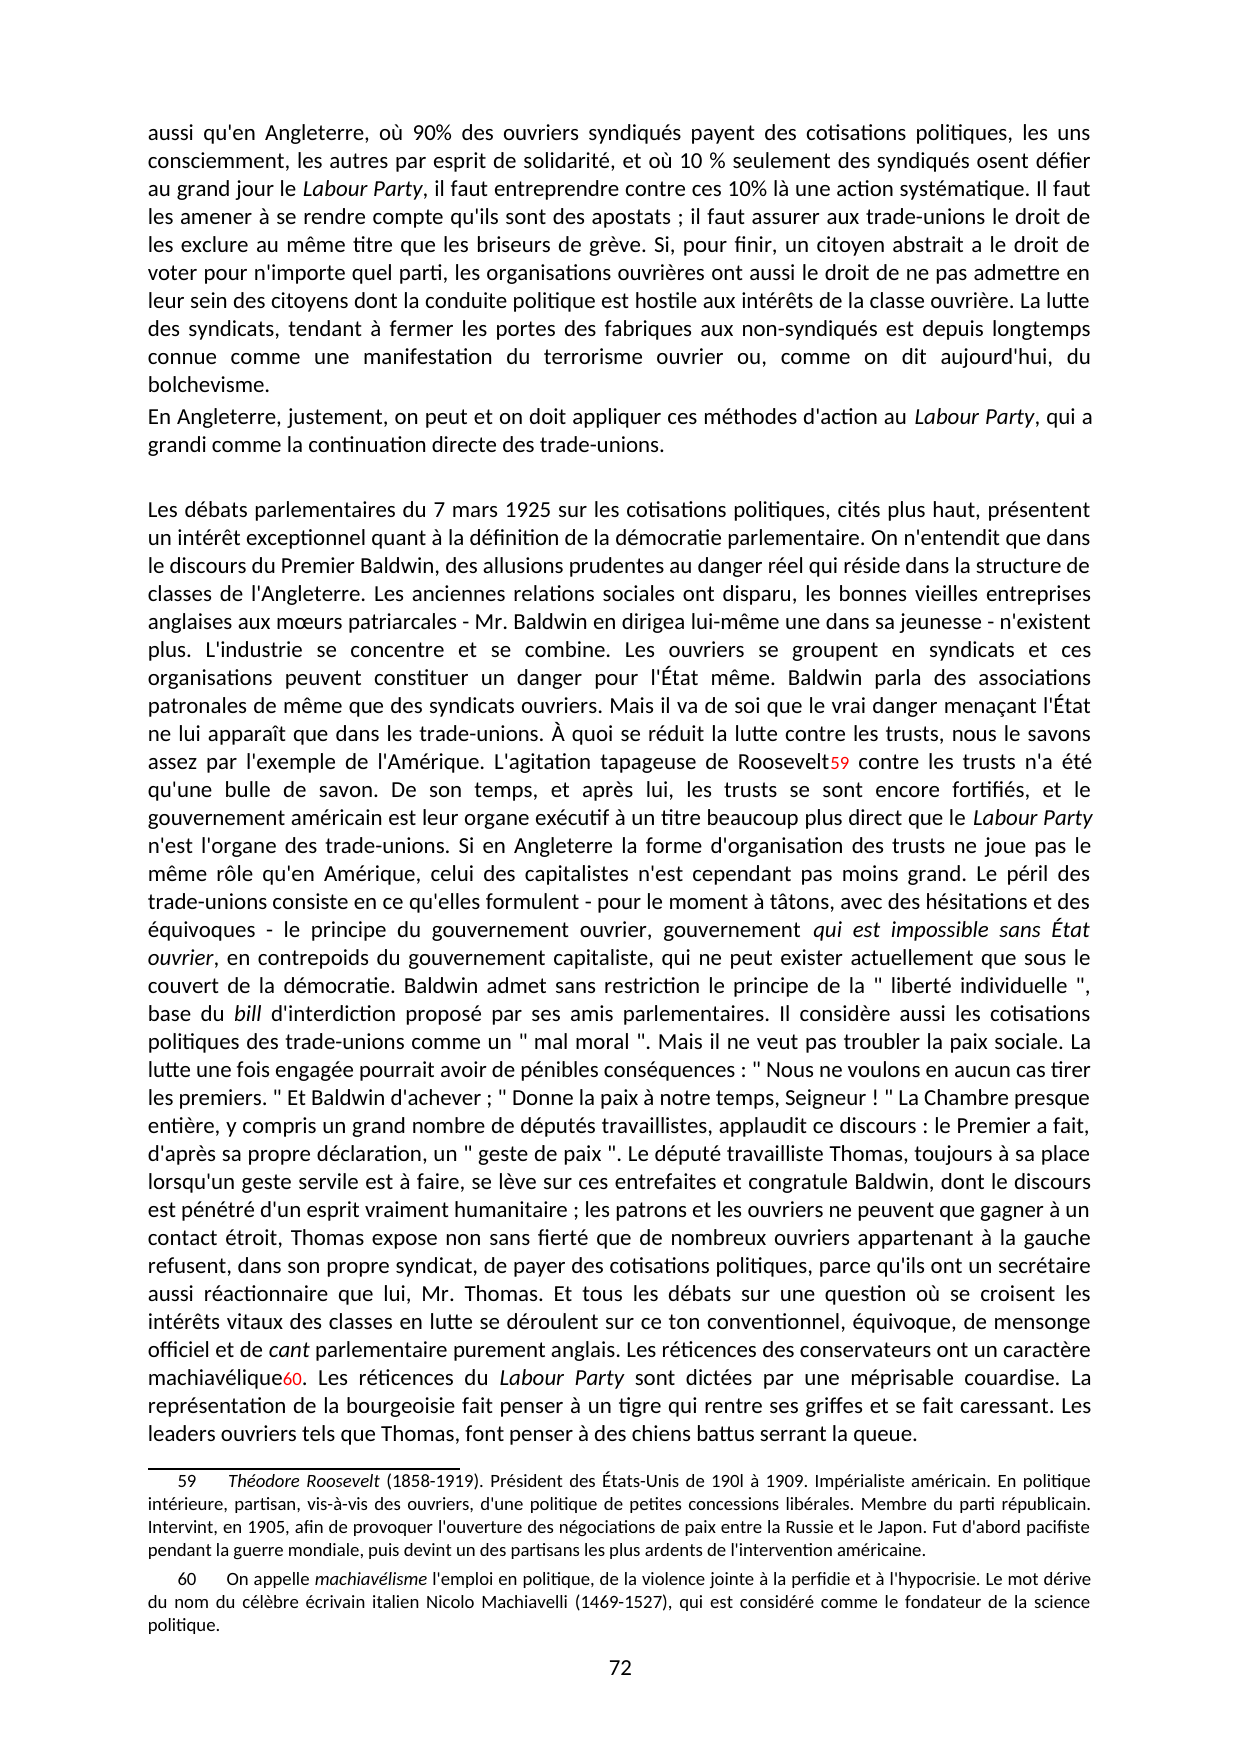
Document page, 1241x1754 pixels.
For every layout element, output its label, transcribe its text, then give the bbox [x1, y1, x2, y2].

text Théodore Roosevelt (1858-1919). Président des États-Unis de 190l à 1909. Impérialiste américain. En politique intérieure, partisan, vis-à-vis des ouvriers, d'une politique de petites concessions libérales. Membre du parti républicain. Intervint, en 1905, afin de provoquer l'ouverture des négociations de paix entre la Russie et le Japon. Fut d'abord pacifiste pendant la guerre mondiale, puis devint un des partisans les plus ardents de l'intervention américaine. [148, 1469, 1093, 1561]
text aussi qu'en Angleterre, où 90% des ouvriers syndiqués payent des cotisations politiques, les uns consciemment, les autres par esprit de solidarité, et où 10 % seulement des syndiqués osent défier au grand jour le Labour Party, il faut entreprendre contre ces 10% là une action systématique. Il faut les amener à se rendre compte qu'ils sont des apostats ; il faut assurer aux trade-unions le droit de les exclure au même titre que les briseurs de grève. Si, pour finir, un citoyen abstrait a le droit de voter pour n'importe quel parti, les organisations ouvrières ont aussi le droit de ne pas admettre en leur sein des citoyens dont la conduite politique est hostile aux intérêts de la classe ouvrière. La lutte des syndicats, tendant à fermer les portes des fabriques aux non-syndiqués est depuis longtemps connue comme une manifestation du terrorisme ouvrier ou, comme on dit aujourd'hui, du bolchevisme. [148, 118, 1093, 398]
text On appelle machiavélisme l'emploi en politique, de la violence jointe à la perfidie et à l'hypocrisie. Le mot dérive du nom du célèbre écrivain italien Nicolo Machiavelli (1469-1527), qui est considéré comme le fondateur de la science politique. [148, 1567, 1093, 1636]
text En Angleterre, justement, on peut et on doit appliquer ces méthodes d'action au Labour Party, qui a grandi comme la continuation directe des trade-unions. [148, 402, 1093, 458]
text Les débats parlementaires du 7 mars 1925 sur les cotisations politiques, cités plus haut, présentent un intérêt exceptionnel quant à la définition de la démocratie parlementaire. On n'entendit que dans le discours du Premier Baldwin, des allusions prudentes au danger réel qui réside dans la structure de classes de l'Angleterre. Les anciennes relations sociales ont disparu, les bonnes vieilles entreprises anglaises aux mœurs patriarcales - Mr. Baldwin en dirigea lui-même une dans sa jeunesse - n'existent plus. L'industrie se concentre et se combine. Les ouvriers se groupent en syndicats et ces organisations peuvent constituer un danger pour l'État même. Baldwin parla des associations patronales de même que des syndicats ouvriers. Mais il va de soi que le vrai danger menaçant l'État ne lui apparaît que dans les trade-unions. À quoi se réduit la lutte contre les trusts, nous le savons assez par l'exemple de l'Amérique. L'agitation tapageuse de Roosevelt contre les trusts n'a été qu'une bulle de savon. De son temps, et après lui, les trusts se sont encore fortifiés, et le gouvernement américain est leur organe exécutif à un titre beaucoup plus direct que le Labour Party n'est l'organe des trade-unions. Si en Angleterre la forme d'organisation des trusts ne joue pas le même rôle qu'en Amérique, celui des capitalistes n'est cependant pas moins grand. Le péril des trade-unions consiste en ce qu'elles formulent - pour le moment à tâtons, avec des hésitations et des équivoques - le principe du gouvernement ouvrier, gouvernement qui est impossible sans État ouvrier, en contrepoids du gouvernement capitaliste, qui ne peut exister actuellement que sous le couvert de la démocratie. Baldwin admet sans restriction le principe de la " liberté individuelle ", base du bill d'interdiction proposé par ses amis parlementaires. Il considère aussi les cotisations politiques des trade-unions comme un " mal moral ". Mais il ne veut pas troubler la paix sociale. La lutte une fois engagée pourrait avoir de pénibles conséquences : " Nous ne voulons en aucun cas tirer les premiers. " Et Baldwin d'achever ; " Donne la paix à notre temps, Seigneur ! " La Chambre presque entière, y compris un grand nombre de députés travaillistes, applaudit ce discours : le Premier a fait, d'après sa propre déclaration, un " geste de paix ". Le député travailliste Thomas, toujours à sa place lorsqu'un geste servile est à faire, se lève sur ces entrefaites et congratule Baldwin, dont le discours est pénétré d'un esprit vraiment humanitaire ; les patrons et les ouvriers ne peuvent que gagner à un contact étroit, Thomas expose non sans fierté que de nombreux ouvriers appartenant à la gauche refusent, dans son propre syndicat, de payer des cotisations politiques, parce qu'ils ont un secrétaire aussi réactionnaire que lui, Mr. Thomas. Et tous les débats sur une question où se croisent les intérêts vitaux des classes en lutte se déroulent sur ce ton conventionnel, équivoque, de mensonge officiel et de cant parlementaire purement anglais. Les réticences des conservateurs ont un caractère machiavélique. Les réticences du Labour Party sont dictées par une méprisable couardise. La représentation de la bourgeoisie fait penser à un tigre qui rentre ses griffes et se fait caressant. Les leaders ouvriers tels que Thomas, font penser à des chiens battus serrant la queue. [148, 495, 1093, 1448]
